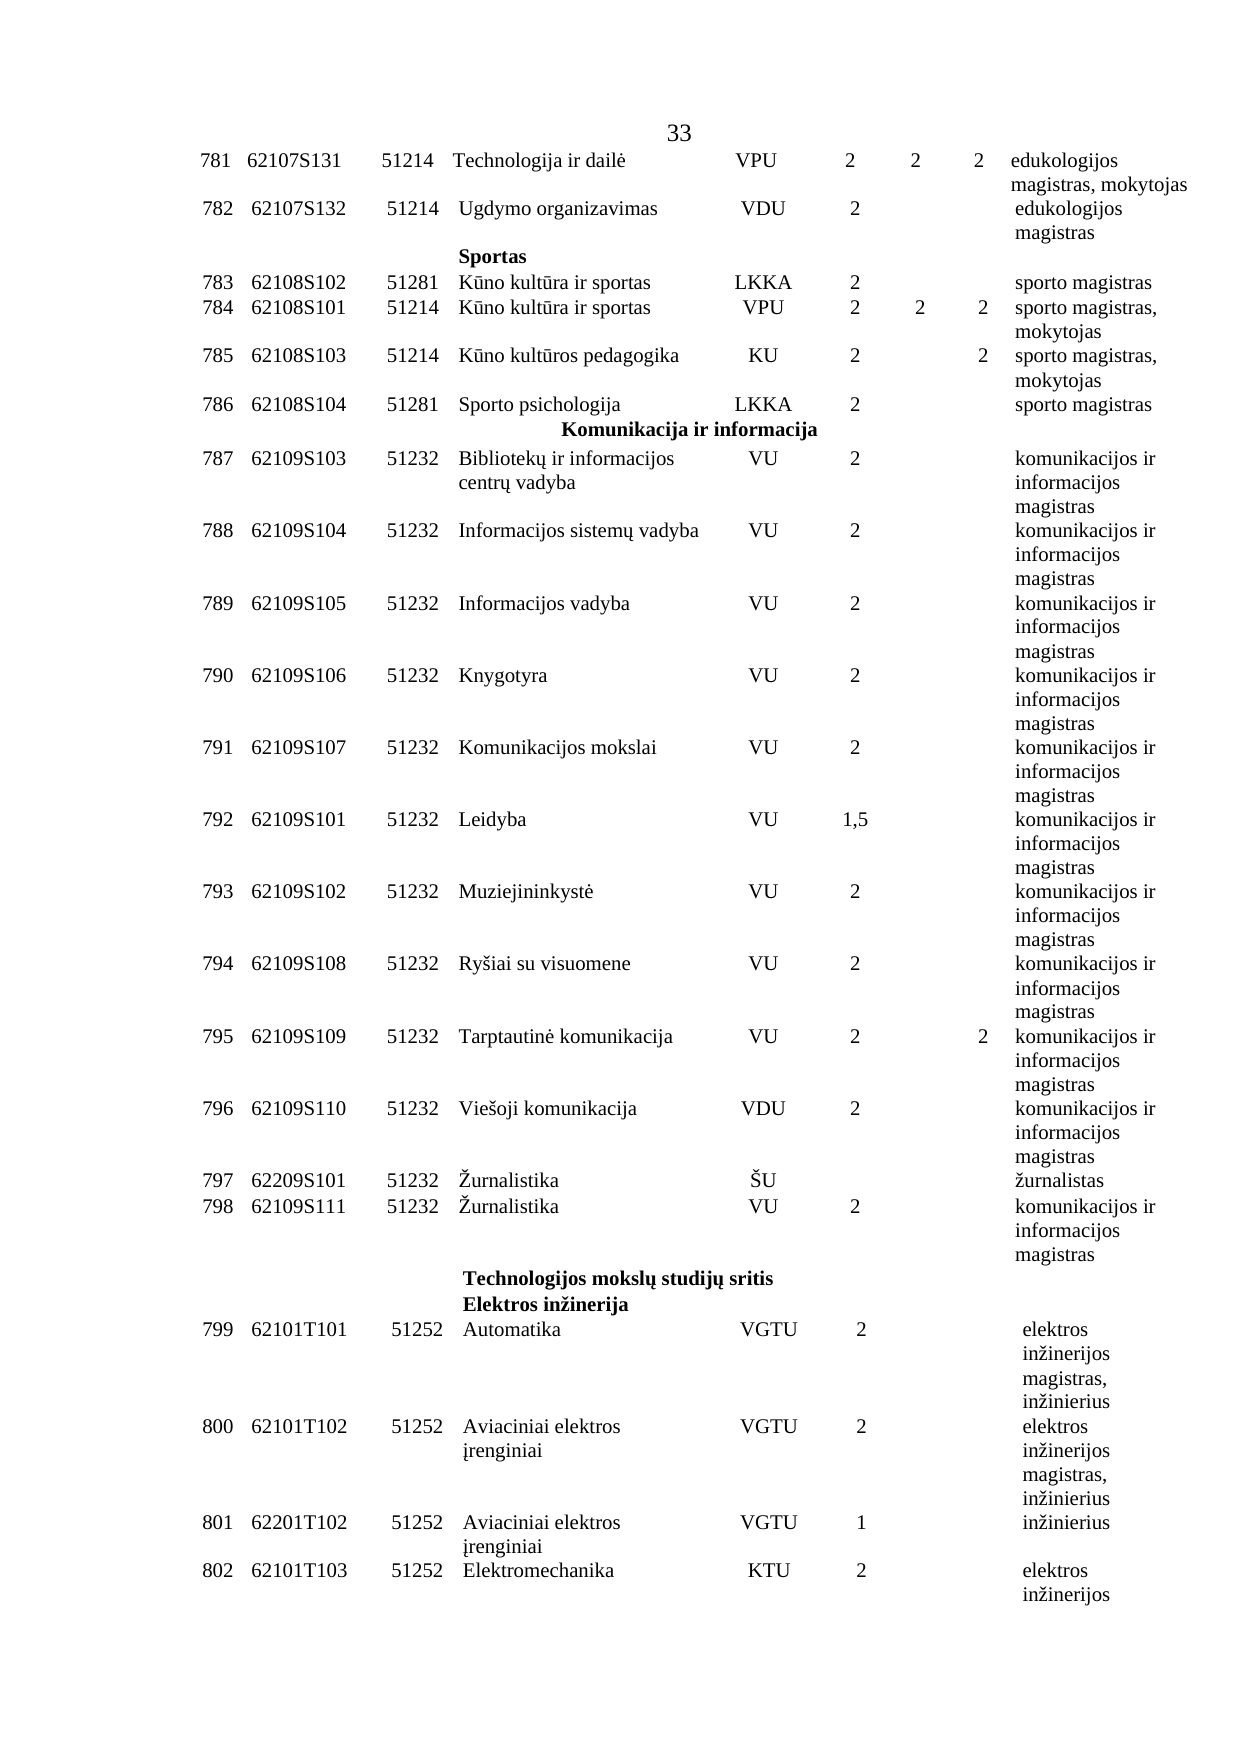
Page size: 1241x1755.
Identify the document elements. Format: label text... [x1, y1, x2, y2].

table_cell 783 [187, 270, 248, 295]
table_cell VU [702, 446, 824, 518]
table_cell 2 [824, 392, 886, 417]
table_cell 62108S101 [248, 295, 370, 343]
table_cell VU [702, 735, 824, 807]
table_cell [183, 807, 187, 879]
table_cell sporto magistras [1012, 270, 1192, 295]
table_cell Automatika [460, 1317, 707, 1413]
table_cell 2 [824, 590, 886, 663]
table_cell 62109S106 [248, 663, 370, 735]
table_cell [708, 1292, 830, 1317]
table_cell [374, 1266, 459, 1292]
table_cell 2 [954, 295, 1012, 343]
table_cell [954, 879, 1012, 951]
table_cell [794, 1266, 830, 1292]
table_cell 781 [187, 148, 244, 196]
table_cell [183, 417, 187, 446]
table_cell 51232 [370, 879, 455, 951]
table_cell Komunikacijos mokslai [455, 735, 702, 807]
table_cell [1012, 244, 1192, 269]
table_cell VU [702, 1194, 824, 1266]
table_cell 790 [187, 663, 248, 735]
table_cell 62109S110 [248, 1096, 370, 1168]
table_cell 62109S105 [248, 590, 370, 663]
table_cell 62108S103 [248, 344, 370, 392]
table_cell [183, 879, 187, 951]
table_cell VGTU [708, 1317, 830, 1413]
table_cell elektros inžinerijos magistras, inžinierius [1019, 1317, 1179, 1413]
table_cell [886, 270, 954, 295]
table_cell Informacijos vadyba [455, 590, 702, 663]
table_cell 62107S131 [244, 148, 365, 196]
table_cell [183, 663, 187, 735]
table_cell VU [702, 879, 824, 951]
table_cell 2 [824, 270, 886, 295]
table_cell 62109S104 [248, 518, 370, 590]
table_cell 2 [824, 196, 886, 244]
table_cell 62109S108 [248, 951, 370, 1023]
table_cell 62109S109 [248, 1024, 370, 1096]
table_cell 2 [886, 295, 954, 343]
table_cell sporto magistras, mokytojas [1012, 344, 1192, 392]
table_cell 801 [187, 1510, 248, 1558]
table_cell 51232 [370, 1194, 455, 1266]
table_cell [961, 1317, 1019, 1413]
table_cell [370, 244, 455, 269]
table_cell [893, 1558, 961, 1606]
table_cell [374, 1292, 459, 1317]
table_cell 2 [830, 1317, 892, 1413]
table_cell [961, 1266, 1019, 1292]
table_cell Kūno kultūra ir sportas [455, 295, 702, 343]
table_cell 51214 [370, 295, 455, 343]
table_cell [183, 1194, 187, 1266]
table_cell [183, 148, 187, 196]
table_cell [830, 1266, 892, 1292]
table_cell [886, 663, 954, 735]
table_cell 784 [187, 295, 248, 343]
table_cell 2 [950, 148, 1007, 196]
table_cell [183, 344, 187, 392]
table_cell 51232 [370, 1024, 455, 1096]
table_cell 51214 [365, 148, 449, 196]
table_cell komunikacijos ir informacijos magistras [1012, 951, 1192, 1023]
table_cell [183, 735, 187, 807]
table_cell [248, 1292, 374, 1317]
table_cell [183, 1024, 187, 1096]
table_cell 62101T103 [248, 1558, 374, 1606]
table_cell [830, 1292, 892, 1317]
table_cell žurnalistas [1012, 1168, 1192, 1194]
table_cell [183, 1168, 187, 1194]
table_cell [183, 951, 187, 1023]
table_cell Knygotyra [455, 663, 702, 735]
table_cell 793 [187, 879, 248, 951]
table_cell [886, 807, 954, 879]
table_cell [824, 244, 886, 269]
table_cell Technologija ir dailė [449, 148, 693, 196]
table_cell 51252 [374, 1510, 459, 1558]
table_cell [1179, 1266, 1192, 1292]
table_cell 2 [881, 148, 950, 196]
table_cell [893, 1317, 961, 1413]
table_cell ŠU [702, 1168, 824, 1194]
table_cell 789 [187, 590, 248, 663]
table_cell [183, 1266, 187, 1292]
table_cell Elektromechanika [460, 1558, 707, 1606]
table_cell [961, 1510, 1019, 1558]
table_cell [954, 663, 1012, 735]
table_cell [886, 1024, 954, 1096]
table_cell [187, 1266, 248, 1292]
table_cell Sporto psichologija [455, 392, 702, 417]
table_cell 2 [824, 1096, 886, 1168]
table_cell [886, 1168, 954, 1194]
table_cell [187, 1292, 248, 1317]
table_cell 2 [954, 1024, 1012, 1096]
table_cell [893, 1414, 961, 1510]
table_cell 2 [824, 879, 886, 951]
table_cell [893, 1266, 961, 1292]
table_cell 785 [187, 344, 248, 392]
table_cell [248, 244, 370, 269]
table_cell komunikacijos ir informacijos magistras [1012, 1024, 1192, 1096]
table_cell 62109S102 [248, 879, 370, 951]
table_cell 2 [830, 1558, 892, 1606]
table_cell komunikacijos ir informacijos magistras [1012, 735, 1192, 807]
table_cell 51232 [370, 1096, 455, 1168]
table_cell [248, 1266, 374, 1292]
table_cell 51214 [370, 344, 455, 392]
table_cell 791 [187, 735, 248, 807]
table_cell [954, 590, 1012, 663]
table_cell [1179, 1558, 1192, 1606]
table_cell Žurnalistika [455, 1168, 702, 1194]
table_cell 1,5 [824, 807, 886, 879]
table_cell [954, 244, 1012, 269]
table_cell 794 [187, 951, 248, 1023]
table_cell [183, 446, 187, 518]
table_cell [886, 1096, 954, 1168]
table_cell [954, 1168, 1012, 1194]
table_cell 62101T101 [248, 1317, 374, 1413]
table_cell [183, 1292, 187, 1317]
table_cell [183, 518, 187, 590]
table_cell VU [702, 518, 824, 590]
table_cell Tarptautinė komunikacija [455, 1024, 702, 1096]
table_cell Žurnalistika [455, 1194, 702, 1266]
table_cell [954, 392, 1012, 417]
table_cell 51232 [370, 446, 455, 518]
table_cell [187, 244, 248, 269]
table_cell 51232 [370, 590, 455, 663]
table_cell Komunikacija ir informacija [187, 417, 1192, 446]
table_cell VGTU [708, 1510, 830, 1558]
table_cell LKKA [702, 270, 824, 295]
table_cell 2 [824, 735, 886, 807]
table_cell [183, 295, 187, 343]
table_cell 2 [824, 295, 886, 343]
table_cell Aviaciniai elektros įrenginiai [460, 1510, 707, 1558]
table_cell 786 [187, 392, 248, 417]
table_cell 2 [824, 951, 886, 1023]
table_cell [183, 1414, 187, 1510]
table_cell 51232 [370, 518, 455, 590]
table_cell [886, 879, 954, 951]
table_cell Ryšiai su visuomene [455, 951, 702, 1023]
table_cell [954, 1096, 1012, 1168]
table_cell Informacijos sistemų vadyba [455, 518, 702, 590]
table_cell [886, 951, 954, 1023]
table_cell [954, 270, 1012, 295]
table_cell 802 [187, 1558, 248, 1606]
table_cell 2 [954, 344, 1012, 392]
table_cell edukologijos magistras [1012, 196, 1192, 244]
table_cell [893, 1510, 961, 1558]
table_cell [961, 1558, 1019, 1606]
table_cell komunikacijos ir informacijos magistras [1012, 663, 1192, 735]
table_cell 2 [819, 148, 881, 196]
table_cell 51252 [374, 1414, 459, 1510]
table_cell 2 [824, 446, 886, 518]
table_cell Leidyba [455, 807, 702, 879]
table_cell 51252 [374, 1317, 459, 1413]
table_cell VPU [694, 148, 818, 196]
table_cell 1 [830, 1510, 892, 1558]
table_cell Sportas [455, 244, 702, 269]
table_cell Bibliotekų ir informacijos centrų vadyba [455, 446, 702, 518]
table_cell [954, 518, 1012, 590]
table_cell 51232 [370, 663, 455, 735]
table_cell 51232 [370, 807, 455, 879]
table_cell LKKA [702, 392, 824, 417]
table_cell VDU [702, 1096, 824, 1168]
table_cell VPU [702, 295, 824, 343]
table_cell [886, 196, 954, 244]
table_cell 62108S102 [248, 270, 370, 295]
table_cell 62109S101 [248, 807, 370, 879]
table_cell 797 [187, 1168, 248, 1194]
table_cell 51252 [374, 1558, 459, 1606]
table_cell [183, 1096, 187, 1168]
table_cell inžinierius [1019, 1510, 1179, 1558]
table_cell [183, 1510, 187, 1558]
table_cell 795 [187, 1024, 248, 1096]
table_cell 2 [824, 663, 886, 735]
table_cell Kūno kultūros pedagogika [455, 344, 702, 392]
table_cell 2 [824, 1194, 886, 1266]
table_cell 2 [824, 1024, 886, 1096]
table_cell elektros inžinerijos magistras, inžinierius [1019, 1414, 1179, 1510]
table_cell komunikacijos ir informacijos magistras [1012, 1194, 1192, 1266]
table_cell 62109S103 [248, 446, 370, 518]
table_cell VGTU [708, 1414, 830, 1510]
table_cell [954, 1194, 1012, 1266]
table_cell [183, 590, 187, 663]
table_cell komunikacijos ir informacijos magistras [1012, 879, 1192, 951]
table_cell 51232 [370, 951, 455, 1023]
table_cell [886, 518, 954, 590]
table_cell 51281 [370, 270, 455, 295]
table_cell Technologijos mokslų studijų sritis [460, 1266, 794, 1292]
table_cell VU [702, 590, 824, 663]
table_cell [1179, 1292, 1192, 1317]
table_cell sporto magistras, mokytojas [1012, 295, 1192, 343]
table_cell [1179, 1510, 1192, 1558]
table_cell [183, 196, 187, 244]
table_cell 2 [824, 518, 886, 590]
table_cell komunikacijos ir informacijos magistras [1012, 590, 1192, 663]
table_cell Viešoji komunikacija [455, 1096, 702, 1168]
table_cell KU [702, 344, 824, 392]
table_cell [886, 344, 954, 392]
table_cell 782 [187, 196, 248, 244]
table_cell 799 [187, 1317, 248, 1413]
table_cell elektros inžinerijos [1019, 1558, 1179, 1606]
table_cell 2 [824, 344, 886, 392]
table_cell VU [702, 807, 824, 879]
table_cell [183, 244, 187, 269]
table_cell [886, 392, 954, 417]
table_cell 788 [187, 518, 248, 590]
table_cell [183, 392, 187, 417]
table_cell [886, 446, 954, 518]
table_cell 51214 [370, 196, 455, 244]
table_cell [961, 1414, 1019, 1510]
table_cell [183, 270, 187, 295]
table_cell 796 [187, 1096, 248, 1168]
table_cell VU [702, 1024, 824, 1096]
table_cell 62109S111 [248, 1194, 370, 1266]
table_cell [954, 196, 1012, 244]
table_cell [1179, 1414, 1192, 1510]
table_cell [183, 1558, 187, 1606]
table_cell 62201T102 [248, 1510, 374, 1558]
table_cell 800 [187, 1414, 248, 1510]
table_cell Aviaciniai elektros įrenginiai [460, 1414, 707, 1510]
table_cell 62108S104 [248, 392, 370, 417]
table_cell [954, 807, 1012, 879]
table_cell VU [702, 951, 824, 1023]
table_cell 62209S101 [248, 1168, 370, 1194]
table_cell [954, 446, 1012, 518]
table_cell 51232 [370, 735, 455, 807]
table_cell 62109S107 [248, 735, 370, 807]
table_cell [886, 735, 954, 807]
table_cell [1019, 1292, 1179, 1317]
table_cell komunikacijos ir informacijos magistras [1012, 446, 1192, 518]
table_cell edukologijos magistras, mokytojas [1008, 148, 1192, 196]
table_cell 792 [187, 807, 248, 879]
table_cell 62101T102 [248, 1414, 374, 1510]
table_cell [893, 1292, 961, 1317]
table_cell 787 [187, 446, 248, 518]
table_cell [954, 951, 1012, 1023]
table_cell [954, 735, 1012, 807]
table_cell [1019, 1266, 1179, 1292]
table_cell komunikacijos ir informacijos magistras [1012, 807, 1192, 879]
table_cell [183, 1317, 187, 1413]
table_cell 798 [187, 1194, 248, 1266]
table_cell VDU [702, 196, 824, 244]
table_cell Muziejininkystė [455, 879, 702, 951]
table_cell [961, 1292, 1019, 1317]
table_cell Kūno kultūra ir sportas [455, 270, 702, 295]
table_cell KTU [708, 1558, 830, 1606]
table_cell komunikacijos ir informacijos magistras [1012, 518, 1192, 590]
table_cell [886, 244, 954, 269]
table_cell Elektros inžinerija [460, 1292, 707, 1317]
table_cell komunikacijos ir informacijos magistras [1012, 1096, 1192, 1168]
table_cell [1179, 1317, 1192, 1413]
table_cell 2 [830, 1414, 892, 1510]
table_cell 51232 [370, 1168, 455, 1194]
table_cell [886, 1194, 954, 1266]
table_cell 51281 [370, 392, 455, 417]
table_cell [824, 1168, 886, 1194]
table_cell [886, 590, 954, 663]
table_cell Ugdymo organizavimas [455, 196, 702, 244]
table_cell sporto magistras [1012, 392, 1192, 417]
table_cell [702, 244, 824, 269]
table_cell VU [702, 663, 824, 735]
table_cell 62107S132 [248, 196, 370, 244]
